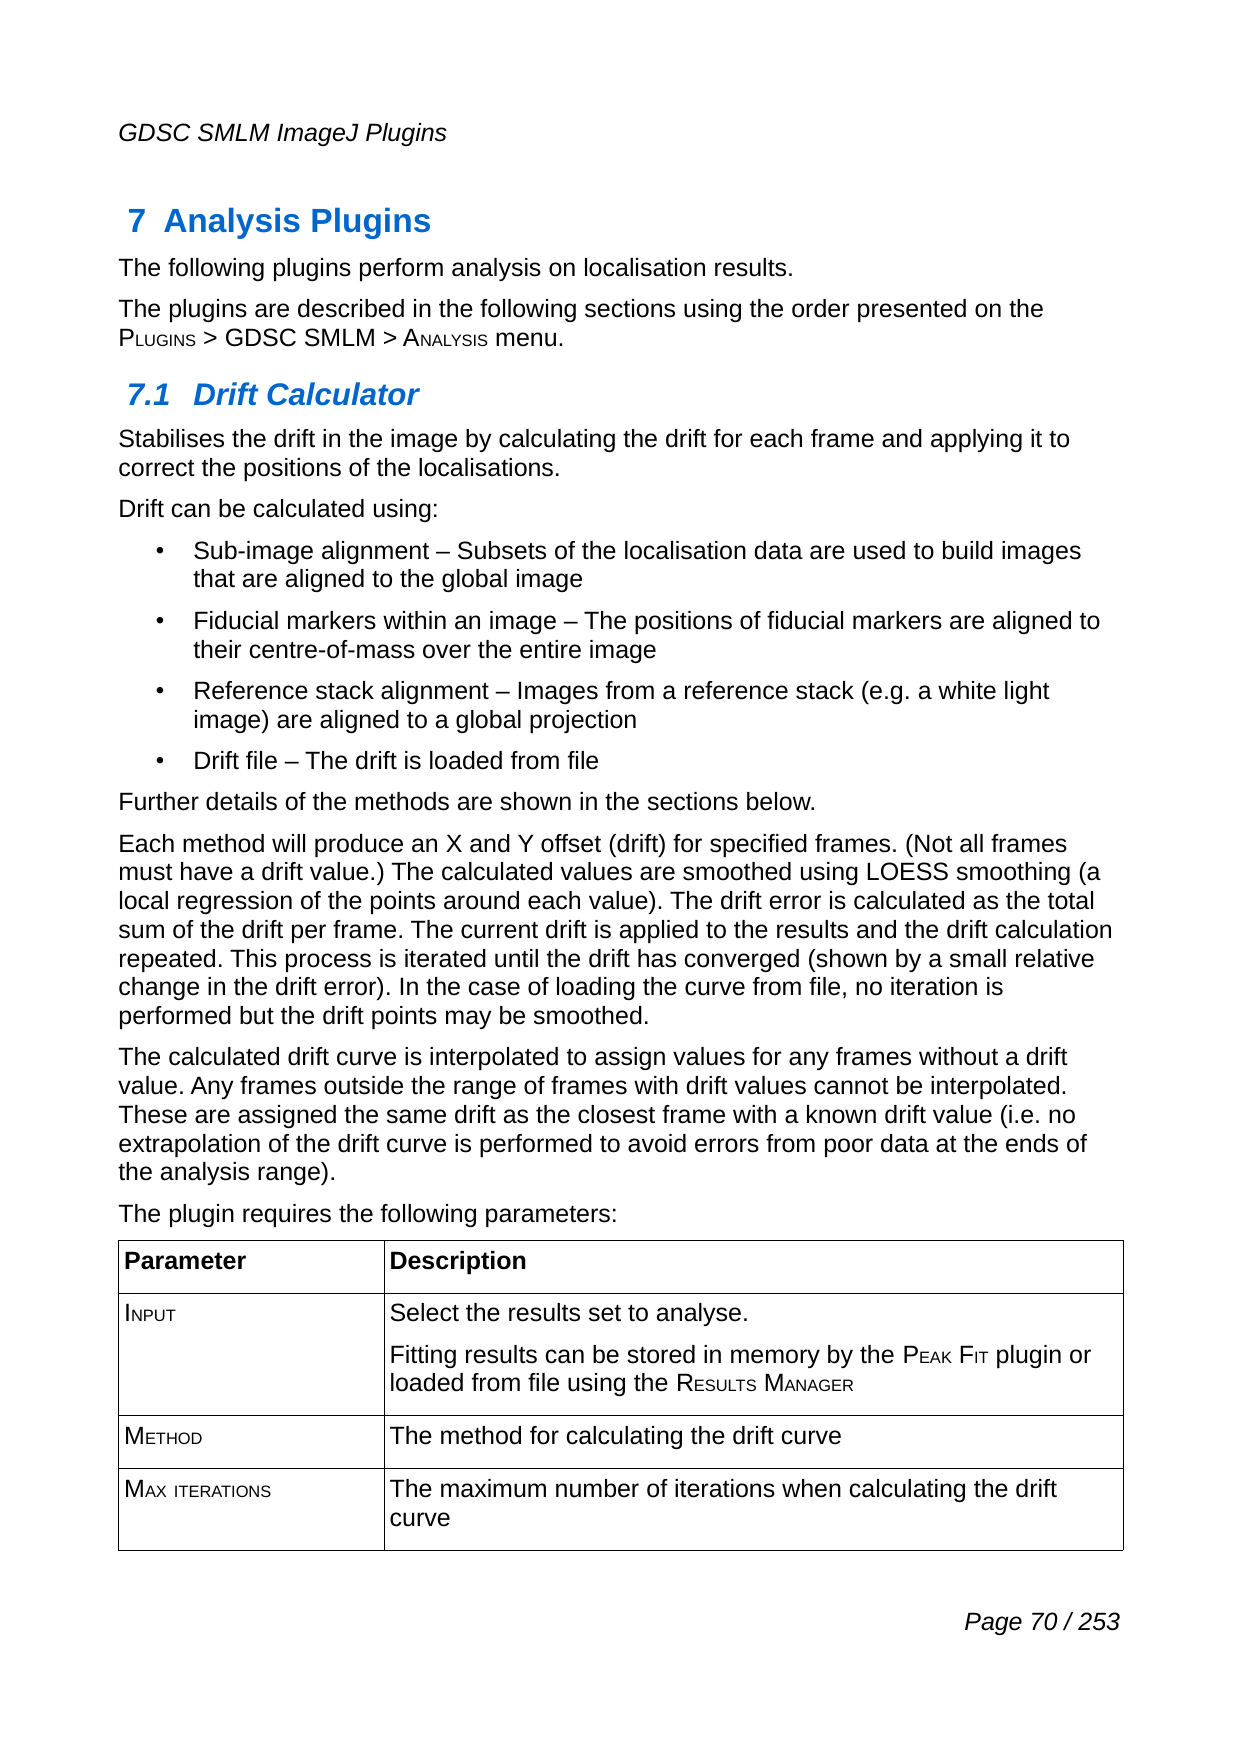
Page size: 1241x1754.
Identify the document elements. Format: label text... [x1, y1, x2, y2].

list Reference stack alignment – Images from a reference stack (e.g. a white light image) are aligned to a global projection [156, 676, 1122, 733]
table_header Description [385, 1241, 1123, 1293]
list Drift file – The drift is loaded from file [156, 746, 1122, 775]
table_header Parameter [119, 1241, 384, 1293]
subtitle Drift Calculator [118, 376, 1122, 412]
table_cell The maximum number of iterations when calculating the drift curve [385, 1469, 1123, 1550]
text The plugins are described in the following sections using the order presented on the Plugins > GDSC SMLM > Analysis menu. [118, 294, 1122, 351]
list Sub-image alignment – Subsets of the localisation data are used to build images that are aligned to the global image [156, 536, 1122, 593]
table_cell Select the results set to analyse. Fitting results can be stored in memory by the Peak Fit plugin or loaded from file using the Results Manager [385, 1294, 1123, 1415]
text The following plugins perform analysis on localisation results. [118, 252, 1122, 281]
table_cell Input [119, 1294, 384, 1415]
text Stabilises the drift in the image by calculating the drift for each frame and applying it to correct the positions of the localisations. [118, 424, 1122, 482]
subtitle Analysis Plugins [118, 201, 1122, 240]
text The plugin requires the following parameters: [118, 1198, 1122, 1227]
table_cell The method for calculating the drift curve [385, 1416, 1123, 1468]
table_cell Method [119, 1416, 384, 1468]
text Each method will produce an X and Y offset (drift) for specified frames. (Not all frames must have a drift value.) The calculated values are smoothed using LOESS smoothing (a local regression of the points around each value). The drift error is calculated as the total sum of the drift per frame. The current drift is applied to the results and the drift calculation repeated. This process is iterated until the drift has converged (shown by a small relative change in the drift error). In the case of loading the curve from file, no iteration is performed but the drift points may be smoothed. [118, 828, 1122, 1030]
text The calculated drift curve is interpolated to assign values for any frames without a drift value. Any frames outside the range of frames with drift values cannot be interpolated. These are assigned the same drift as the closest frame with a known drift value (i.e. no extrapolation of the drift curve is performed to avoid errors from poor data at the ends of the analysis range). [118, 1042, 1122, 1186]
table_cell Max iterations [119, 1469, 384, 1550]
list Fiducial markers within an image – The positions of fiducial markers are aligned to their centre-of-mass over the entire image [156, 606, 1122, 663]
text Drift can be calculated using: [118, 494, 1122, 523]
text Further details of the methods are shown in the sections below. [118, 787, 1122, 816]
